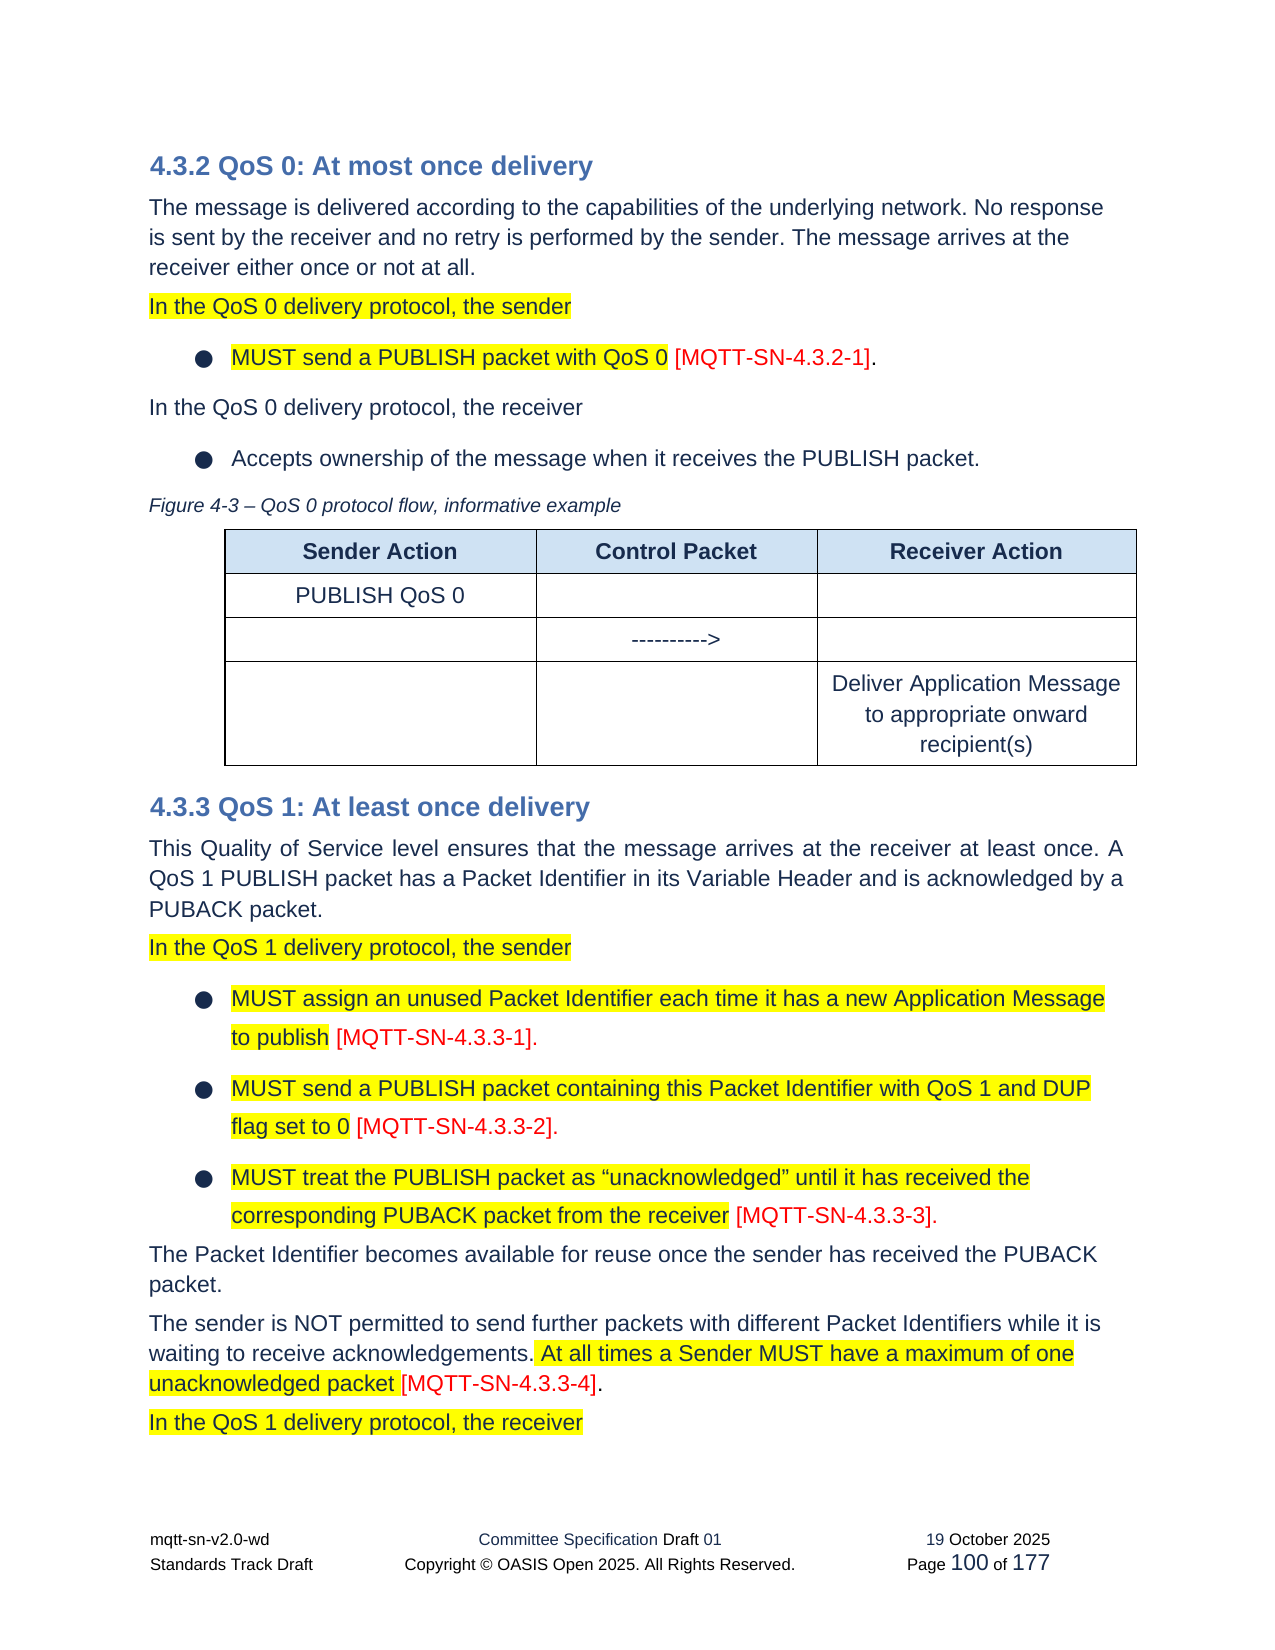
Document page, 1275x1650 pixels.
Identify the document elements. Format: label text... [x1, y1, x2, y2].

list MUST assign an unused Packet Identifier each time it has a new Application Message to publish [MQTT-SN-4.3.3-1]. [194, 973, 1124, 1050]
table_cell [818, 574, 1136, 617]
text This Quality of Service level ensures that the message arrives at the receiver at least once. A QoS 1 PUBLISH packet has a Packet Identifier in its Variable Header and is acknowledged by a PUBACK packet. [148, 835, 1124, 922]
table_header Control Packet [537, 530, 817, 573]
table_cell [226, 618, 536, 661]
text The Packet Identifier becomes available for reuse once the sender has received the PUBACK packet. [148, 1241, 1124, 1297]
text The sender is NOT permitted to send further packets with different Packet Identifiers while it is waiting to receive acknowledgements. At all times a Sender MUST have a maximum of one unacknowledged packet [MQTT-SN-4.3.3-4]. [148, 1309, 1124, 1396]
text In the QoS 0 delivery protocol, the sender [148, 293, 1124, 319]
text The message is delivered according to the capabilities of the underlying network. No response is sent by the receiver and no retry is performed by the sender. The message arrives at the receiver either once or not at all. [148, 194, 1124, 281]
list MUST treat the PUBLISH packet as “unacknowledged” until it has received the corresponding PUBACK packet from the receiver [MQTT-SN-4.3.3-3]. [194, 1151, 1124, 1229]
table_cell PUBLISH QoS 0 [226, 574, 536, 617]
subtitle 4.3.2 QoS 0: At most once delivery [150, 150, 1124, 181]
text Figure 4-3 – QoS 0 protocol flow, informative example [148, 494, 1124, 517]
list MUST send a PUBLISH packet containing this Packet Identifier with QoS 1 and DUP flag set to 0 [MQTT-SN-4.3.3-2]. [194, 1062, 1124, 1139]
table_header Sender Action [226, 530, 536, 573]
text In the QoS 0 delivery protocol, the receiver [148, 393, 1124, 420]
subtitle 4.3.3 QoS 1: At least once delivery [150, 791, 1124, 823]
table_cell ----------> [537, 618, 817, 661]
table_cell [226, 662, 536, 765]
table_cell [537, 662, 817, 765]
table_cell [537, 574, 817, 617]
list Accepts ownership of the message when it receives the PUBLISH packet. [194, 432, 1124, 479]
text In the QoS 1 delivery protocol, the sender [148, 934, 1124, 961]
list MUST send a PUBLISH packet with QoS 0 [MQTT-SN-4.3.2-1]. [194, 331, 1124, 378]
table_header Receiver Action [818, 530, 1136, 573]
table_cell [818, 618, 1136, 661]
text In the QoS 1 delivery protocol, the receiver [148, 1408, 1124, 1435]
table_cell Deliver Application Message to appropriate onward recipient(s) [818, 662, 1136, 765]
